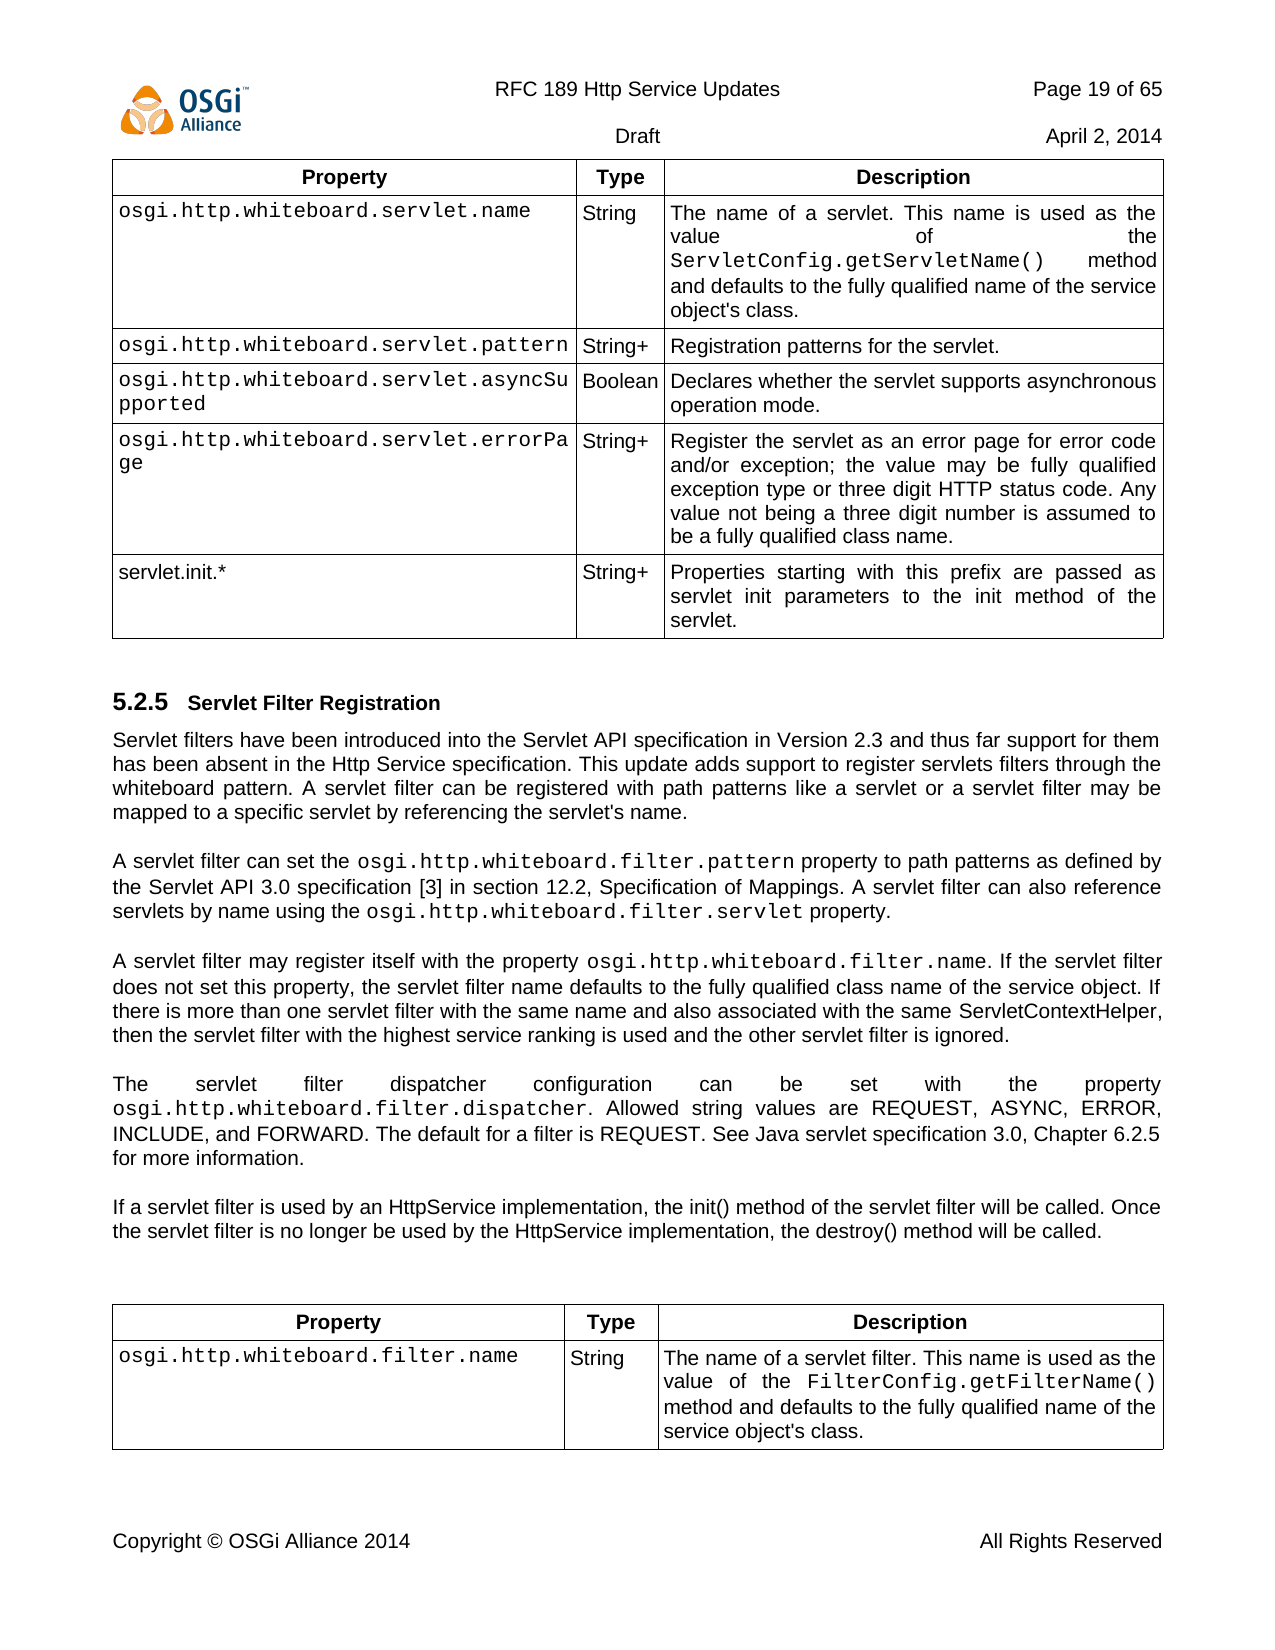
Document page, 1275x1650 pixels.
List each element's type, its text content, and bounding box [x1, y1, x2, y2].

table_cell Properties starting with this prefix are passed as servlet init parameters to the init method of the servlet. [665, 555, 1163, 637]
text A servlet filter can set the osgi.http.whiteboard.filter.pattern property to path patterns as defined by the Servlet API 3.0 specification [3]. in section 12.2, Specification of Mappings. A servlet filter can also reference servlets by name using the osgi.http.whiteboard.filter.servlet property. [112, 849, 1162, 924]
table_cell osgi.http.whiteboard.servlet.errorPage [113, 424, 576, 554]
table_cell String+ [577, 329, 664, 363]
table_cell Register the servlet as an error page for error code and/or exception; the value may be fully qualified exception type or three digit HTTP status code. Any value not being a three digit number is assumed to be a fully qualified class name. [665, 424, 1163, 554]
table_cell Declares whether the servlet supports asynchronous operation mode. [665, 364, 1163, 423]
table_cell osgi.http.whiteboard.servlet.asyncSupported [113, 364, 576, 423]
table_cell String+ [577, 555, 664, 637]
subtitle Servlet Filter Registration [112, 687, 1162, 715]
table_cell String [577, 196, 664, 328]
table_cell osgi.http.whiteboard.filter.name [113, 1341, 564, 1449]
text Servlet filters have been introduced into the Servlet API specification in Version 2.3 and thus far support for them has been absent in the Http Service specification. This update adds support to register servlets filters through the whiteboard pattern. A servlet filter can be registered with path patterns like a servlet or a servlet filter may be mapped to a specific servlet by referencing the servlet's name. [112, 728, 1162, 824]
table_cell servlet.init.* [113, 555, 576, 637]
table_header Description [659, 1305, 1163, 1339]
table_header Property [113, 160, 576, 194]
table_cell The name of a servlet. This name is used as the value of the ServletConfig.getServletName() method and defaults to the fully qualified name of the service object's class. [665, 196, 1163, 328]
table_header Type [565, 1305, 658, 1339]
table_cell String [565, 1341, 658, 1449]
text If a servlet filter is used by an HttpService implementation, the init() method of the servlet filter will be called. Once the servlet filter is no longer be used by the HttpService implementation, the destroy() method will be called. [112, 1195, 1162, 1243]
table_cell Registration patterns for the servlet. [665, 329, 1163, 363]
table_header Description [665, 160, 1163, 194]
table_cell osgi.http.whiteboard.servlet.name [113, 196, 576, 328]
picture [113, 78, 257, 142]
text The servlet filter dispatcher configuration can be set with the property osgi.http.whiteboard.filter.dispatcher. Allowed string values are REQUEST, ASYNC, ERROR, INCLUDE, and FORWARD. The default for a filter is REQUEST. See Java servlet specification 3.0, Chapter 6.2.5 for more information. [112, 1072, 1162, 1170]
table_cell String+ [577, 424, 664, 554]
table_cell The name of a servlet filter. This name is used as the value of the FilterConfig.getFilterName() method and defaults to the fully qualified name of the service object's class. [659, 1341, 1163, 1449]
table_cell Boolean [577, 364, 664, 423]
table_cell osgi.http.whiteboard.servlet.pattern [113, 329, 576, 363]
table_header Type [577, 160, 664, 194]
table_header Property [113, 1305, 564, 1339]
text A servlet filter may register itself with the property osgi.http.whiteboard.filter.name. If the servlet filter does not set this property, the servlet filter name defaults to the fully qualified class name of the service object. If there is more than one servlet filter with the same name and also associated with the same ServletContextHelper, then the servlet filter with the highest service ranking is used and the other servlet filter is ignored. [112, 949, 1162, 1047]
